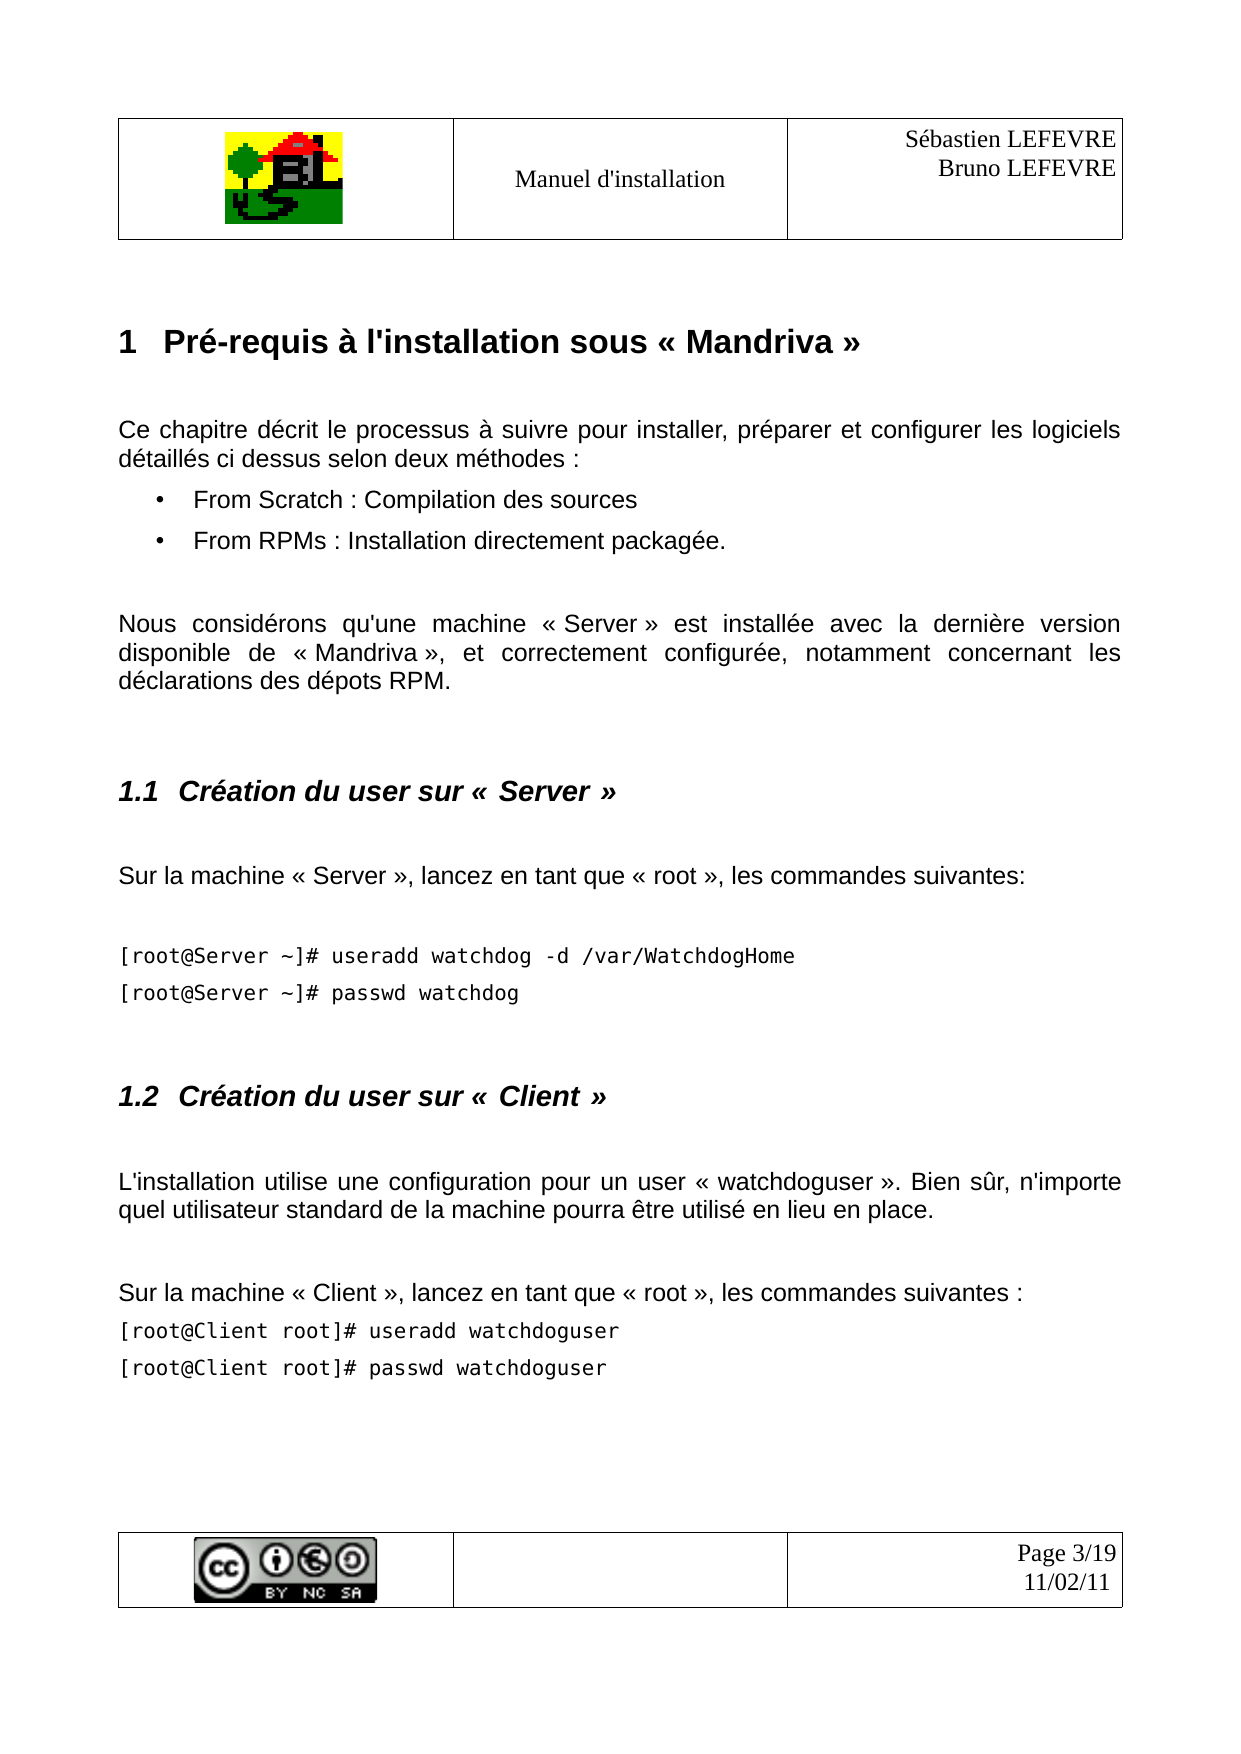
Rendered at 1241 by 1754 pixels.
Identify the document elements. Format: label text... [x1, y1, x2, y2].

text [root@Client root]# passwd watchdoguser [118, 1356, 1122, 1380]
subtitle Création du user sur « Server » [118, 774, 1122, 807]
text Sur la machine « Client », lancez en tant que « root », les commandes suivantes : [118, 1278, 1122, 1307]
text Nous considérons qu'une machine « Server » est installée avec la dernière version disponible de « Mandriva », et correctement configurée, notamment concernant les déclarations des dépots RPM. [118, 609, 1122, 695]
picture [193, 1537, 378, 1603]
text [root@Server ~]# useradd watchdog -d /var/WatchdogHome [118, 944, 1122, 968]
text [root@Client root]# useradd watchdoguser [118, 1319, 1122, 1343]
subtitle Création du user sur « Client » [118, 1079, 1122, 1113]
list From Scratch : Compilation des sources [156, 485, 1122, 514]
text [root@Server ~]# passwd watchdog [118, 981, 1122, 1005]
text L'installation utilise une configuration pour un user « watchdoguser ». Bien sûr, n'importe quel utilisateur standard de la machine pourra être utilisé en lieu en place. [118, 1167, 1122, 1224]
picture [225, 132, 343, 224]
list From RPMs : Installation directement packagée. [156, 526, 1122, 555]
text Ce chapitre décrit le processus à suivre pour installer, préparer et configurer les logiciels détaillés ci dessus selon deux méthodes : [118, 415, 1122, 472]
text Sur la machine « Server », lancez en tant que « root », les commandes suivantes: [118, 861, 1122, 890]
subtitle Pré-requis à l'installation sous « Mandriva » [118, 322, 1122, 361]
